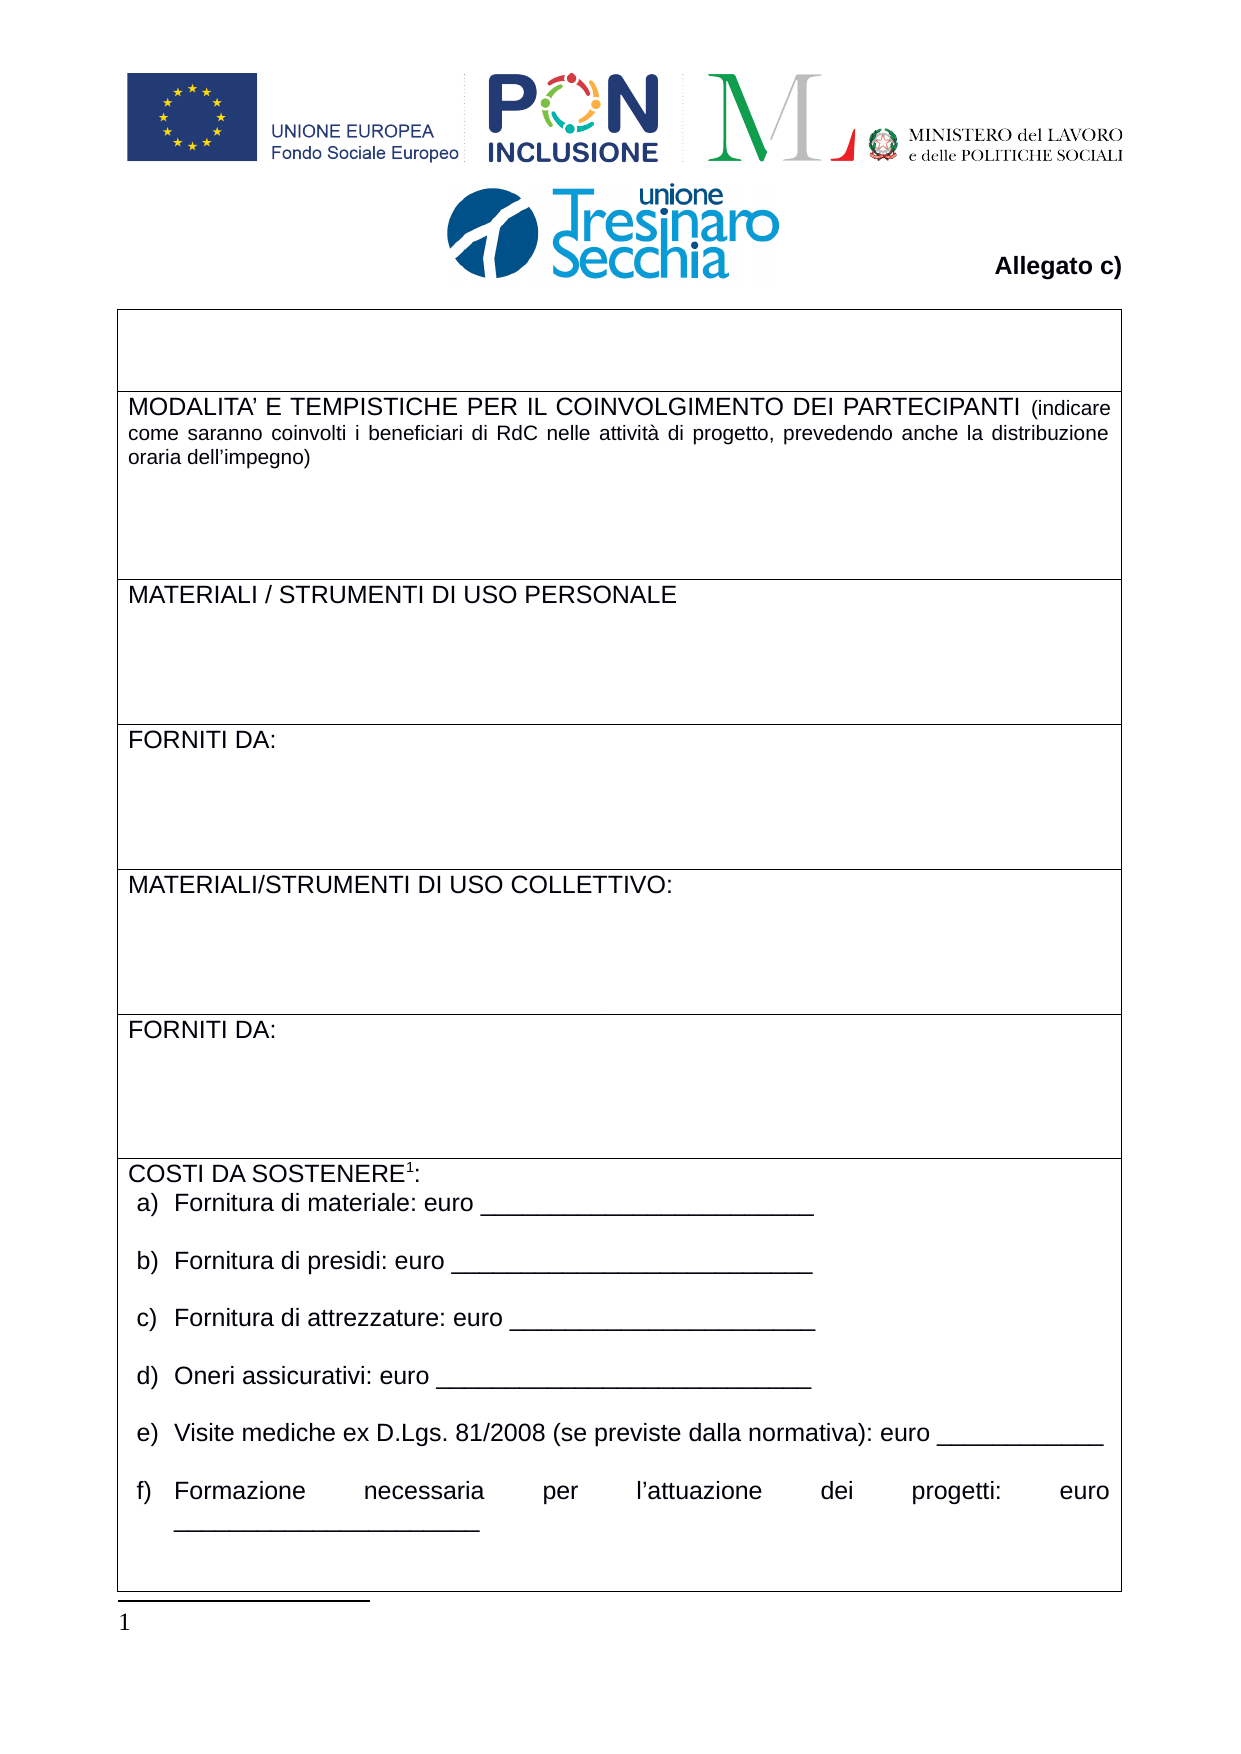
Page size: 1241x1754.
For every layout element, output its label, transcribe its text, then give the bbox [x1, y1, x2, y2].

picture [127, 73, 1123, 165]
table_cell MODALITA’ E TEMPISTICHE PER IL COINVOLGIMENTO DEI PARTECIPANTI (indicare come saranno coinvolti i beneficiari di RdC nelle attività di progetto, prevedendo anche la distribuzione oraria dell’impegno) [118, 392, 1121, 579]
table_cell MATERIALI/STRUMENTI DI USO COLLETTIVO: [118, 870, 1121, 1013]
table_cell COSTI DA SOSTENERE: Fornitura di materiale: euro ________________________ Fornitura di presidi: euro __________________________ Fornitura di attrezzature: euro ______________________ Oneri assicurativi: euro ___________________________ Visite mediche ex D.Lgs. 81/2008 (se previste dalla normativa): euro ____________ Formazione necessaria per l’attuazione dei progetti: euro ______________________ [118, 1159, 1121, 1591]
table_cell [118, 310, 1121, 391]
picture [445, 177, 780, 290]
table_cell FORNITI DA: [118, 725, 1121, 869]
picture [753, 216, 772, 235]
table_cell MATERIALI / STRUMENTI DI USO PERSONALE [118, 580, 1121, 724]
table_cell FORNITI DA: [118, 1015, 1121, 1158]
